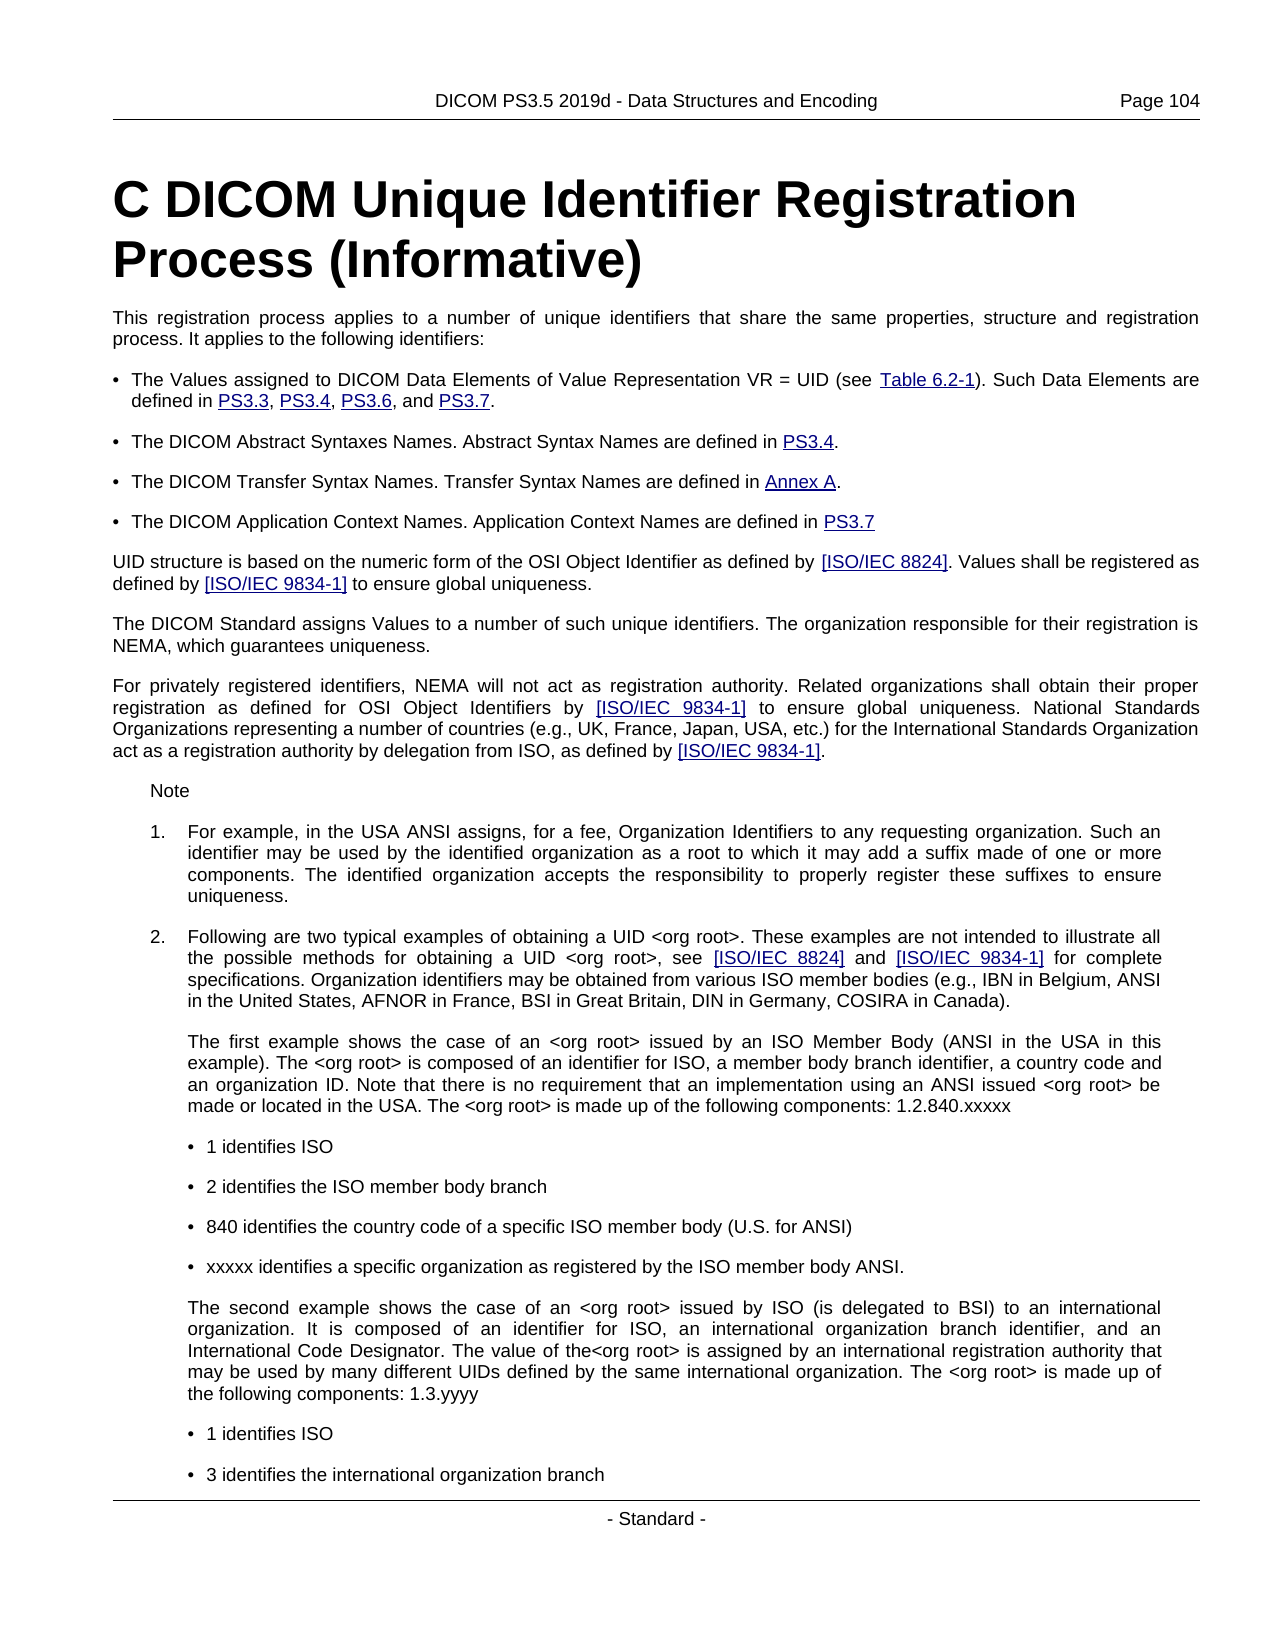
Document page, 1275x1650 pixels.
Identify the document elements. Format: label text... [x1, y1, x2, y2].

text For privately registered identifiers, NEMA will not act as registration authority. Related organizations shall obtain their proper registration as defined for OSI Object Identifiers by [ISO/IEC 9834-1] to ensure global uniqueness. National Standards Organizations representing a number of countries (e.g., UK, France, Japan, USA, etc.) for the International Standards Organization act as a registration authority by delegation from ISO, as defined by [ISO/IEC 9834-1]. [112, 675, 1200, 761]
text • The DICOM Application Context Names. Application Context Names are defined in PS3.7 [112, 511, 1200, 533]
text • The DICOM Abstract Syntaxes Names. Abstract Syntax Names are defined in PS3.4. [112, 430, 1200, 452]
text The second example shows the case of an <org root> issued by ISO (is delegated to BSI) to an international organization. It is composed of an identifier for ISO, an international organization branch identifier, and an International Code Designator. The value of the<org root> is assigned by an international registration authority that may be used by many different UIDs defined by the same international organization. The <org root> is made up of the following components: 1.3.yyyy [187, 1297, 1162, 1404]
text • 840 identifies the country code of a specific ISO member body (U.S. for ANSI) [187, 1216, 1162, 1238]
text • 3 identifies the international organization branch [187, 1463, 1162, 1485]
text 1. For example, in the USA ANSI assigns, for a fee, Organization Identifiers to any requesting organization. Such an identifier may be used by the identified organization as a root to which it may add a suffix made of one or more components. The identified organization accepts the responsibility to properly register these suffixes to ensure uniqueness. [150, 820, 1162, 907]
text Note [150, 780, 1162, 802]
text • 1 identifies ISO [187, 1423, 1162, 1445]
text • 2 identifies the ISO member body branch [187, 1176, 1162, 1197]
text • xxxxx identifies a specific organization as registered by the ISO member body ANSI. [187, 1256, 1162, 1278]
text 2. Following are two typical examples of obtaining a UID <org root>. These examples are not intended to illustrate all the possible methods for obtaining a UID <org root>, see [ISO/IEC 8824] and [ISO/IEC 9834-1] for complete specifications. Organization identifiers may be obtained from various ISO member bodies (e.g., IBN in Belgium, ANSI in the United States, AFNOR in France, BSI in Great Britain, DIN in Germany, COSIRA in Canada). [150, 925, 1162, 1012]
text UID structure is based on the numeric form of the OSI Object Identifier as defined by [ISO/IEC 8824]. Values shall be registered as defined by [ISO/IEC 9834-1] to ensure global uniqueness. [112, 551, 1200, 594]
text The first example shows the case of an <org root> issued by an ISO Member Body (ANSI in the USA in this example). The <org root> is composed of an identifier for ISO, a member body branch identifier, a country code and an organization ID. Note that there is no requirement that an implementation using an ANSI issued <org root> be made or located in the USA. The <org root> is made up of the following components: 1.2.840.xxxxx [187, 1030, 1162, 1117]
text The DICOM Standard assigns Values to a number of such unique identifiers. The organization responsible for their registration is NEMA, which guarantees uniqueness. [112, 613, 1200, 656]
text C DICOM Unique Identifier Registration Process (Informative) [112, 169, 1200, 288]
text • The DICOM Transfer Syntax Names. Transfer Syntax Names are defined in Annex A. [112, 471, 1200, 492]
text This registration process applies to a number of unique identifiers that share the same properties, structure and registration process. It applies to the following identifiers: [112, 307, 1200, 350]
text • 1 identifies ISO [187, 1135, 1162, 1157]
text • The Values assigned to DICOM Data Elements of Value Representation VR = UID (see Table 6.2-1). Such Data Elements are defined in PS3.3, PS3.4, PS3.6, and PS3.7. [112, 368, 1200, 412]
